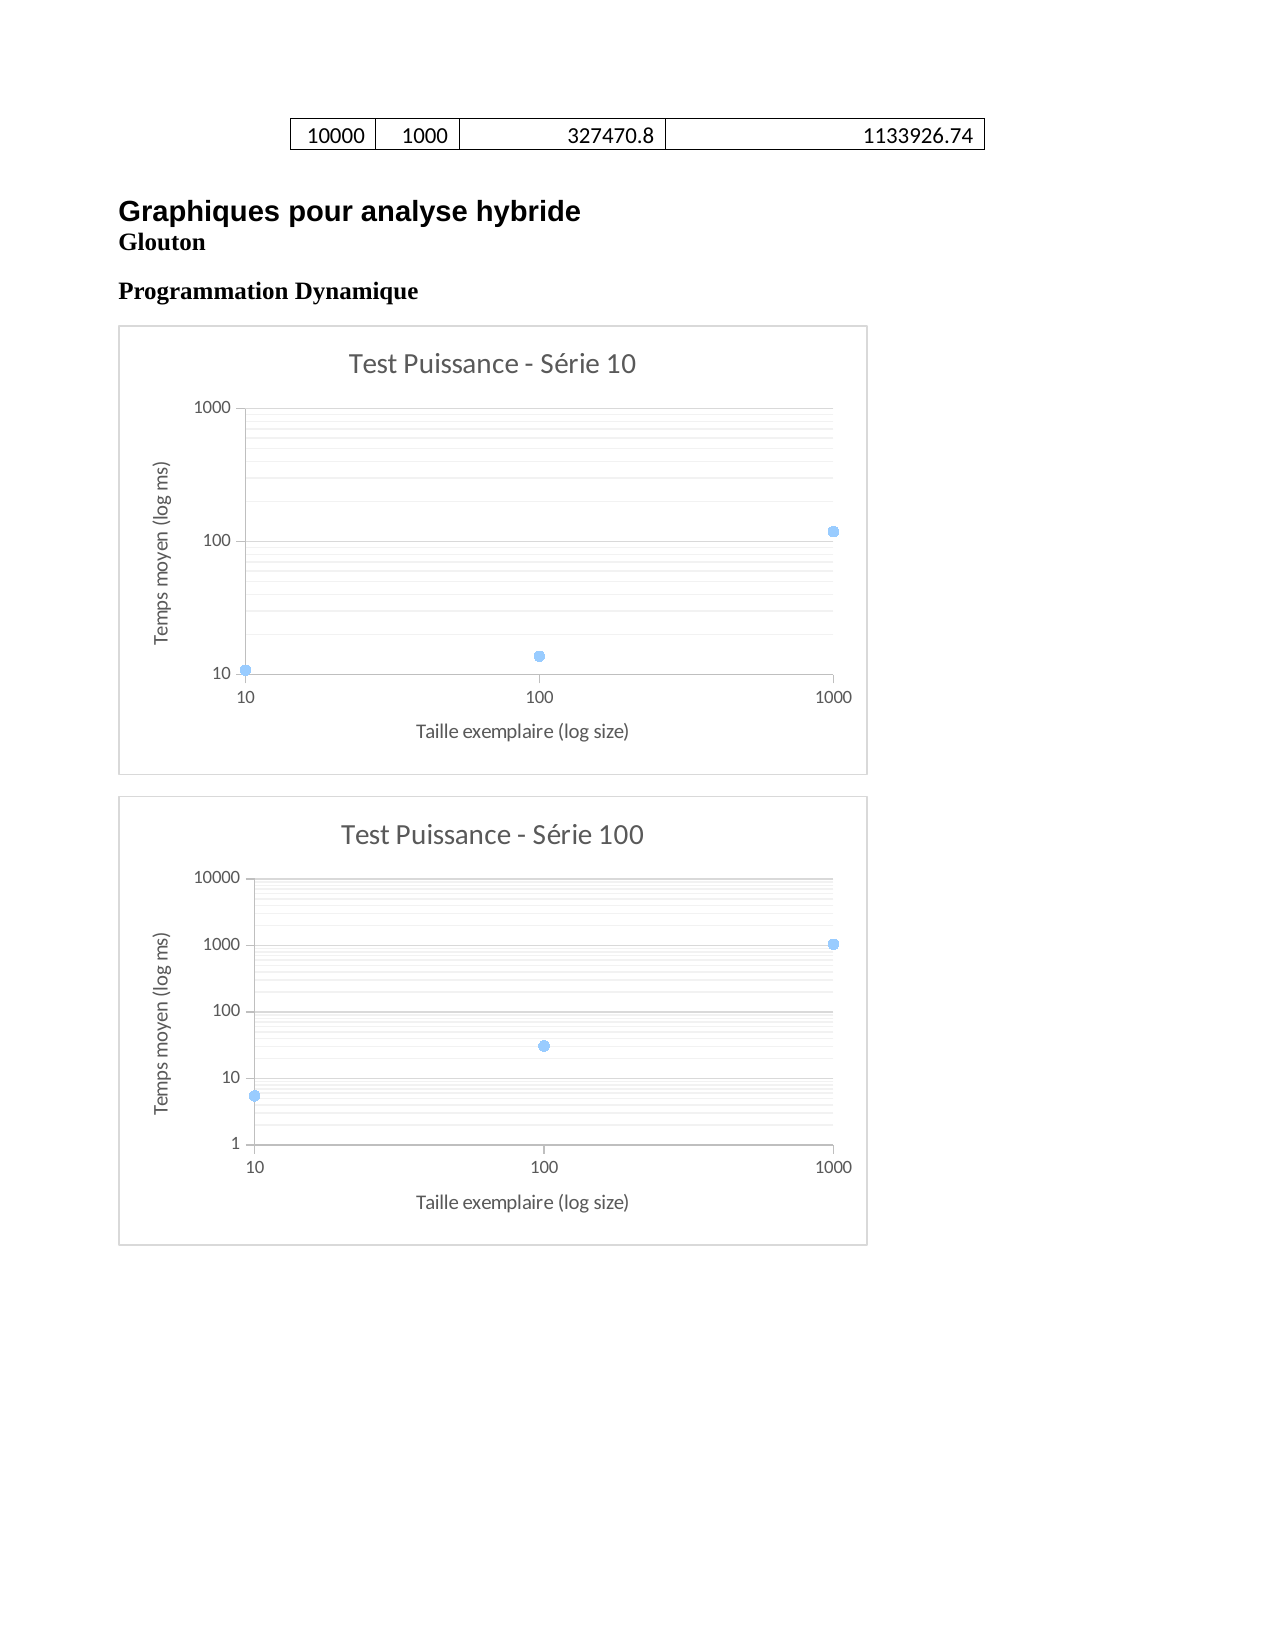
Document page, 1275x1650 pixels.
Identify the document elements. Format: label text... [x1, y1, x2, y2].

table_cell 10000 [291, 119, 375, 149]
table_cell 1000 [376, 119, 459, 149]
table_cell 327470.8 [460, 119, 665, 149]
table_cell 1133926.74 [666, 119, 984, 149]
text Glouton [118, 227, 1157, 256]
text Programmation Dynamique [118, 276, 1157, 305]
subtitle Graphiques pour analyse hybride [118, 194, 1157, 227]
